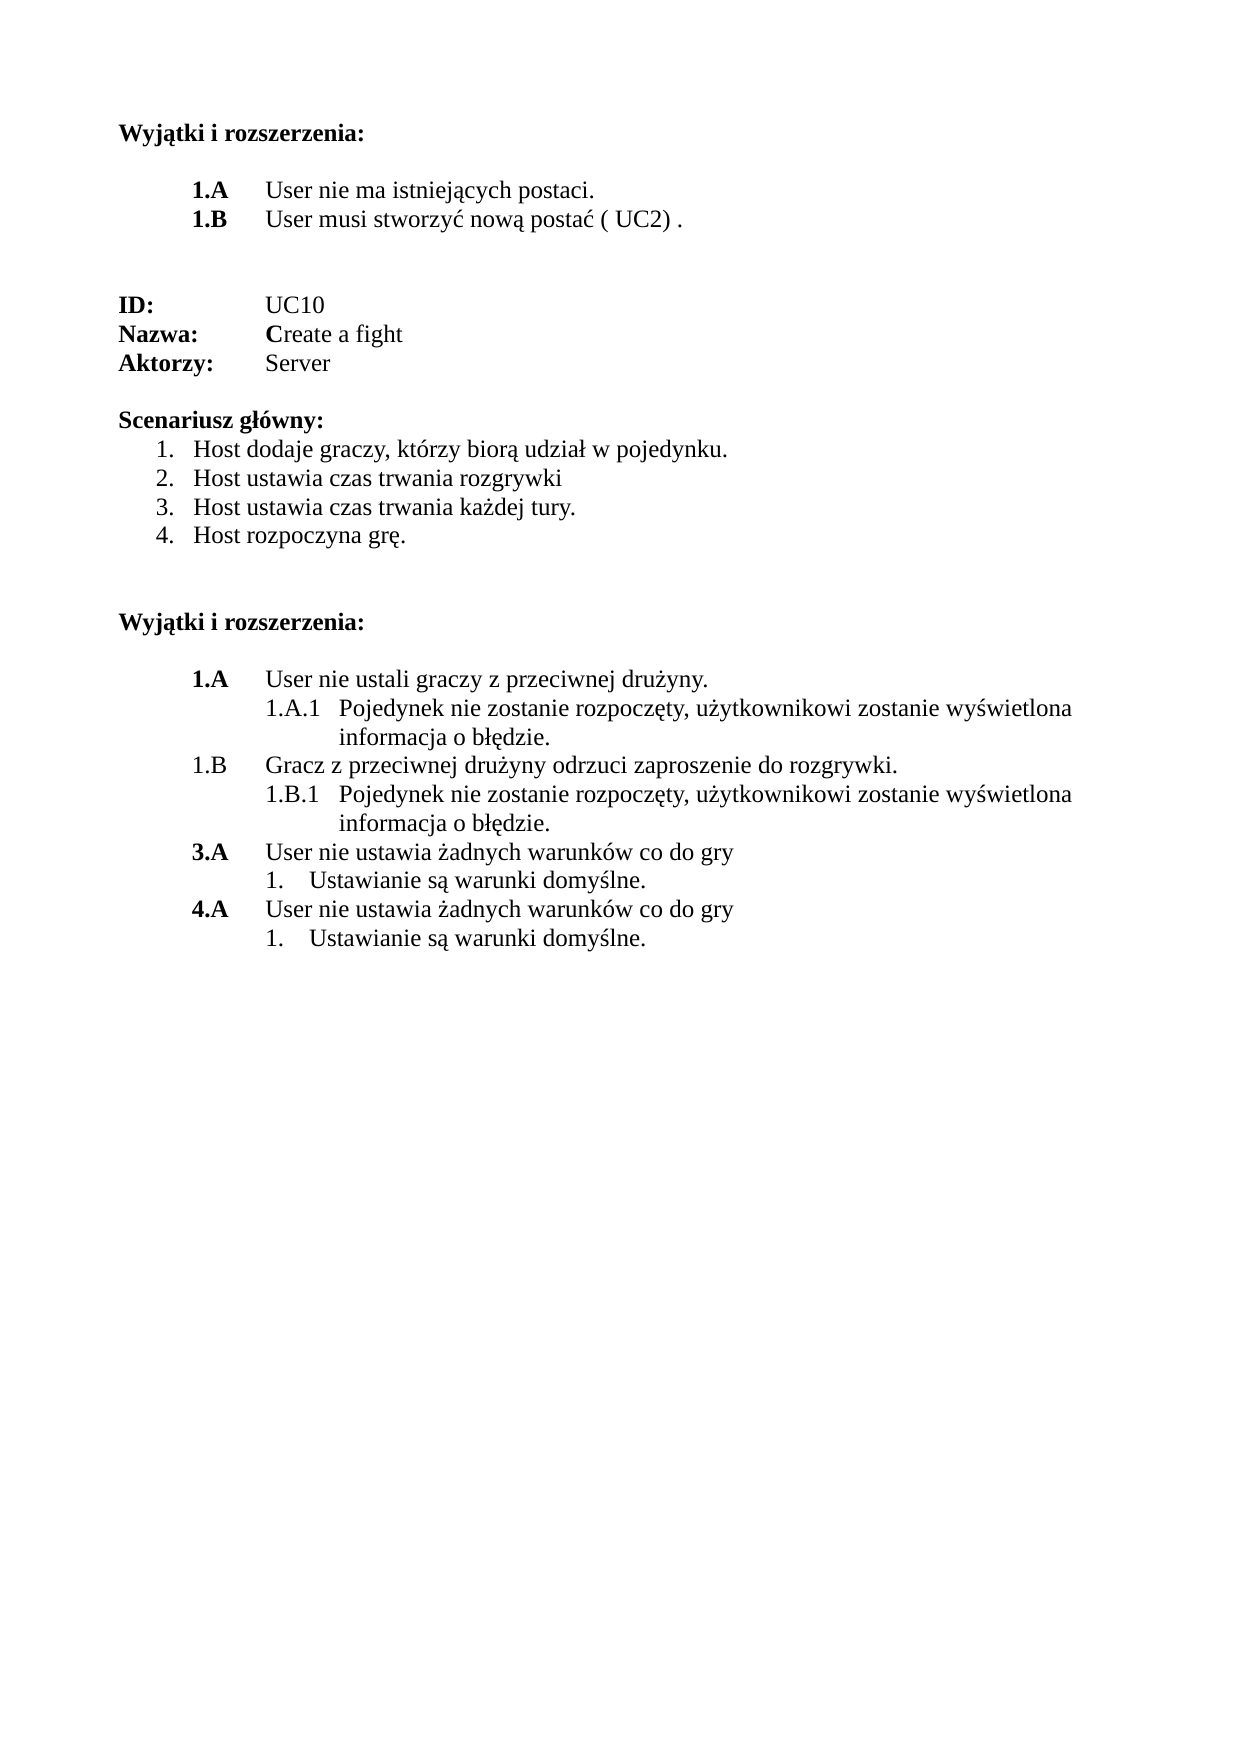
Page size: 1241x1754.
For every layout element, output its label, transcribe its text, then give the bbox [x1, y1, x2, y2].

text Wyjątki i rozszerzenia: [118, 118, 1122, 147]
text ID: UC10 [118, 291, 1122, 319]
list Host ustawia czas trwania rozgrywki [156, 463, 1122, 492]
list Host ustawia czas trwania każdej tury. [156, 492, 1122, 521]
text 1.B User musi stworzyć nową postać ( UC2) . [118, 204, 1122, 233]
list Host rozpoczyna grę. [156, 521, 1122, 549]
list Host dodaje graczy, którzy biorą udział w pojedynku. [156, 434, 1122, 463]
text 1.B.1 Pojedynek nie zostanie rozpoczęty, użytkownikowi zostanie wyświetlona informacja o błędzie. [118, 779, 1122, 837]
text 1.A User nie ustali graczy z przeciwnej drużyny. [118, 664, 1122, 693]
text 3.A User nie ustawia żadnych warunków co do gry [118, 837, 1122, 866]
text 1.A.1 Pojedynek nie zostanie rozpoczęty, użytkownikowi zostanie wyświetlona informacja o błędzie. [118, 693, 1122, 751]
text Aktorzy: Server [118, 348, 1122, 377]
text Scenariusz główny: [118, 406, 1122, 434]
text 1.A User nie ma istniejących postaci. [118, 176, 1122, 204]
text 1.B Gracz z przeciwnej drużyny odrzuci zaproszenie do rozgrywki. [118, 751, 1122, 779]
text 1. Ustawianie są warunki domyślne. [118, 923, 1122, 952]
text Nazwa: Create a fight [118, 319, 1122, 348]
text 4.A User nie ustawia żadnych warunków co do gry [118, 894, 1122, 923]
text 1. Ustawianie są warunki domyślne. [118, 866, 1122, 894]
text Wyjątki i rozszerzenia: [118, 607, 1122, 636]
